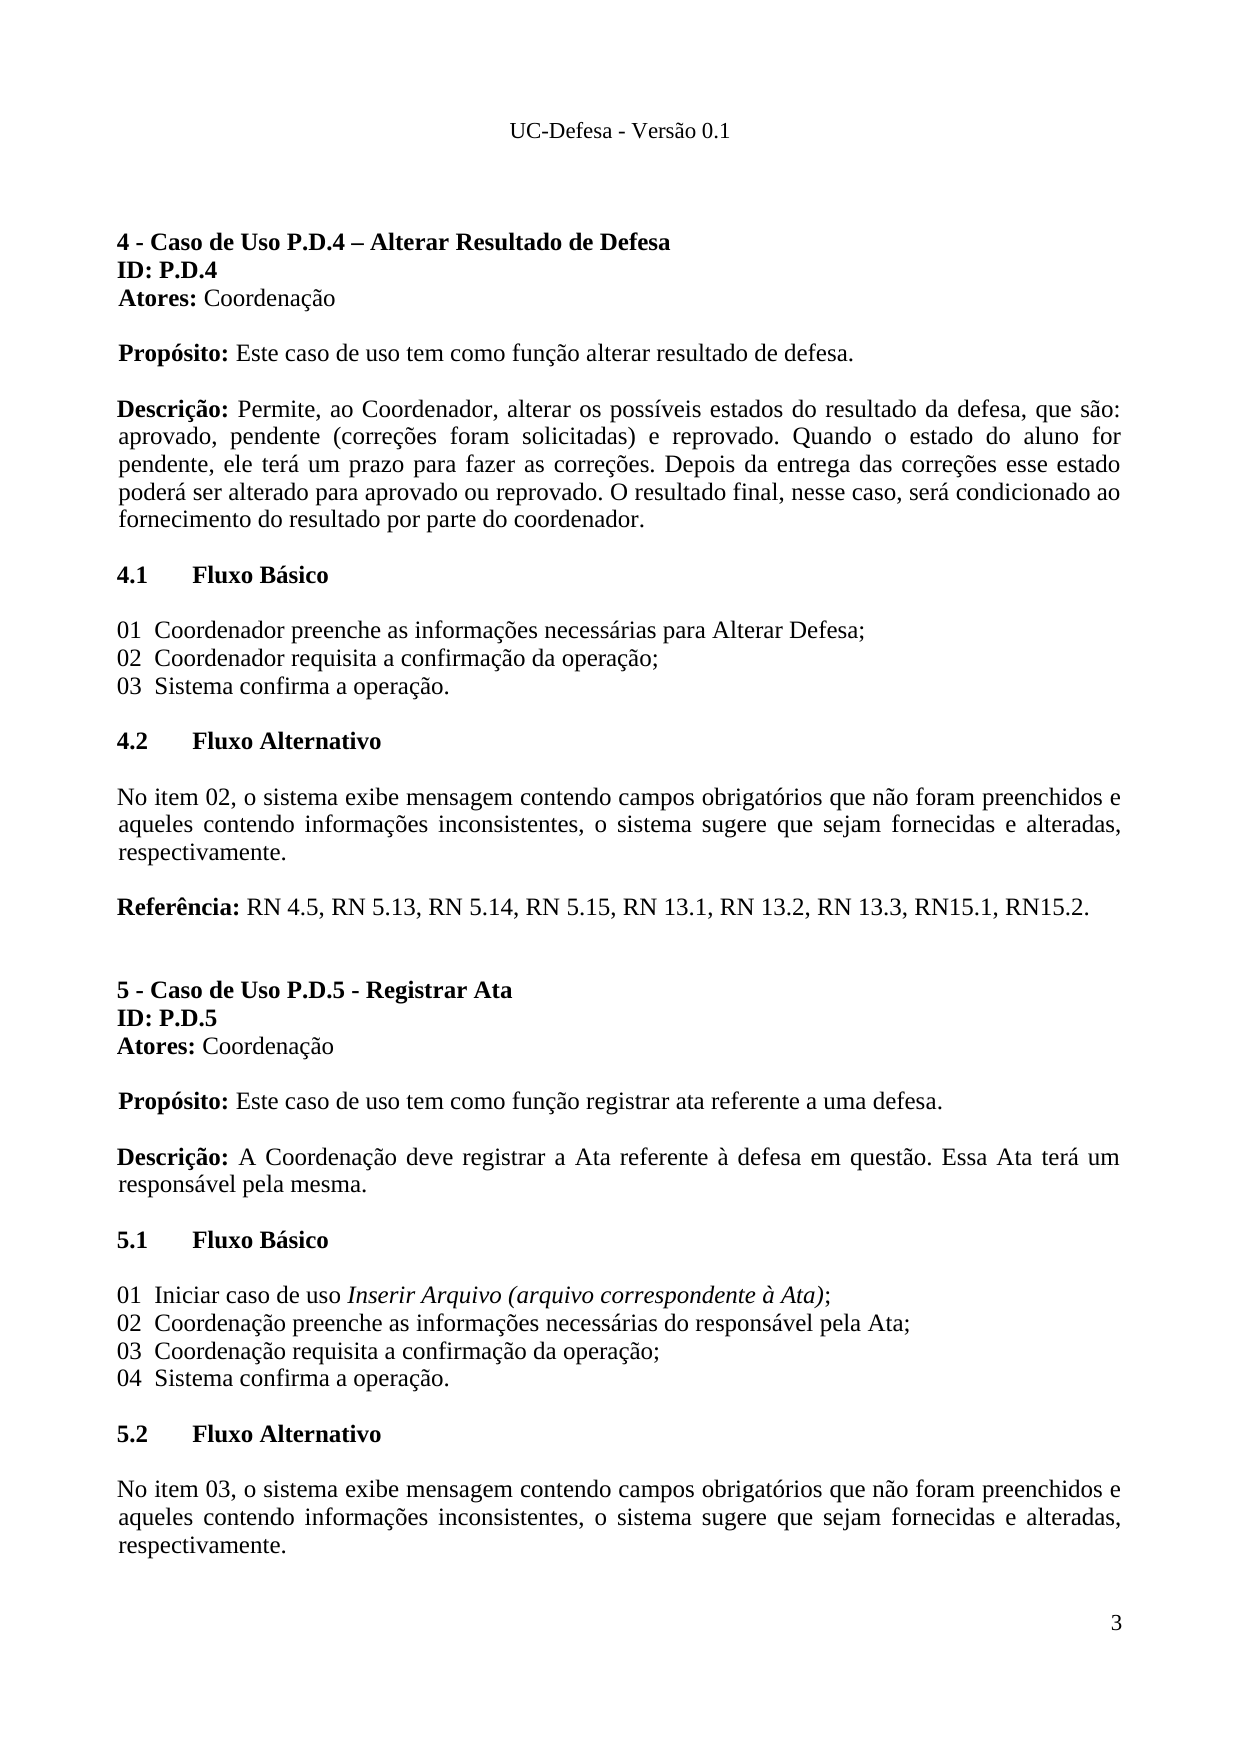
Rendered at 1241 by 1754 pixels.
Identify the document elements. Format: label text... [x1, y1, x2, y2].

text No item 03, o sistema exibe mensagem contendo campos obrigatórios que não foram preenchidos e aqueles contendo informações inconsistentes, o sistema sugere que sejam fornecidas e alteradas, respectivamente. [117, 1475, 1122, 1558]
text 03 Sistema confirma a operação. [117, 672, 1122, 699]
text 01 Coordenador preenche as informações necessárias para Alterar Defesa; [117, 616, 1122, 644]
text Atores: Coordenação [117, 284, 1122, 312]
text Descrição: Permite, ao Coordenador, alterar os possíveis estados do resultado da defesa, que são: aprovado, pendente (correções foram solicitadas) e reprovado. Quando o estado do aluno for pendente, ele terá um prazo para fazer as correções. Depois da entrega das correções esse estado poderá ser alterado para aprovado ou reprovado. O resultado final, nesse caso, será condicionado ao fornecimento do resultado por parte do coordenador. [117, 395, 1122, 533]
text 03 Coordenação requisita a confirmação da operação; [117, 1337, 1122, 1364]
text 04 Sistema confirma a operação. [117, 1364, 1122, 1392]
text 5.2 Fluxo Alternativo [117, 1420, 1122, 1448]
text ID: P.D.4 [117, 256, 1122, 284]
text 02 Coordenador requisita a confirmação da operação; [117, 644, 1122, 672]
text Propósito: Este caso de uso tem como função alterar resultado de defesa. [118, 339, 1122, 367]
text 02 Coordenação preenche as informações necessárias do responsável pela Ata; [117, 1309, 1122, 1337]
text 01 Iniciar caso de uso Inserir Arquivo (arquivo correspondente à Ata); [117, 1281, 1122, 1309]
text Descrição: A Coordenação deve registrar a Ata referente à defesa em questão. Essa Ata terá um responsável pela mesma. [117, 1143, 1122, 1198]
text No item 02, o sistema exibe mensagem contendo campos obrigatórios que não foram preenchidos e aqueles contendo informações inconsistentes, o sistema sugere que sejam fornecidas e alteradas, respectivamente. [117, 783, 1122, 866]
text 4 - Caso de Uso P.D.4 – Alterar Resultado de Defesa [117, 228, 1122, 256]
text 4.1 Fluxo Básico [117, 561, 1122, 589]
text 5 - Caso de Uso P.D.5 - Registrar Ata [117, 977, 1122, 1004]
text ID: P.D.5 [117, 1004, 1122, 1032]
text 5.1 Fluxo Básico [117, 1226, 1122, 1254]
text Atores: Coordenação [117, 1032, 1122, 1060]
text Propósito: Este caso de uso tem como função registrar ata referente a uma defesa. [118, 1087, 1122, 1115]
text 4.2 Fluxo Alternativo [117, 727, 1122, 755]
text Referência: RN 4.5, RN 5.13, RN 5.14, RN 5.15, RN 13.1, RN 13.2, RN 13.3, RN15.1, RN15.2. [117, 893, 1122, 921]
